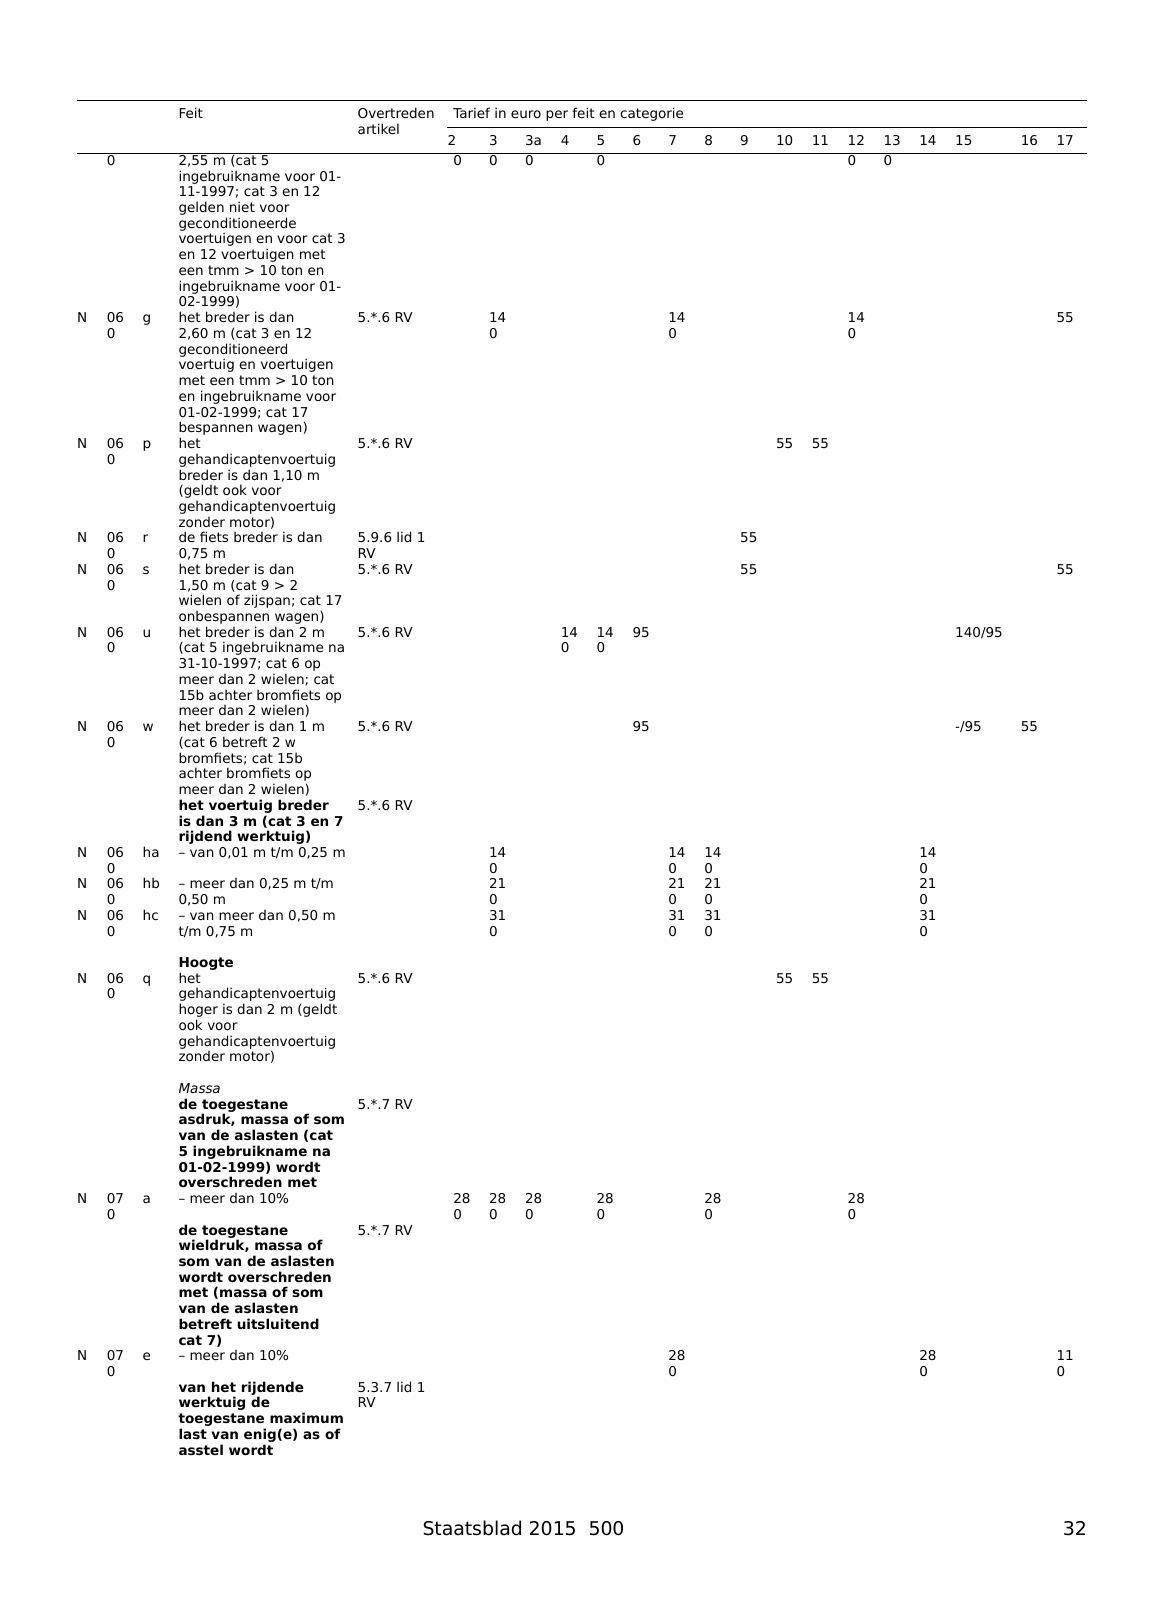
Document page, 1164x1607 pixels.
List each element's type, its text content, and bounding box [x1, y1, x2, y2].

table_cell [662, 1380, 698, 1458]
table_cell 16 [1015, 128, 1051, 153]
table_cell [770, 1191, 806, 1222]
table_cell [626, 310, 662, 436]
table_cell [698, 562, 734, 624]
table_cell [734, 1348, 770, 1379]
table_cell 280 [698, 1191, 734, 1222]
table_cell [101, 1222, 136, 1348]
table_cell [698, 939, 734, 955]
table_cell [626, 845, 662, 876]
table_cell [352, 845, 447, 876]
table_cell [877, 876, 913, 908]
table_cell N [77, 1348, 101, 1379]
table_cell [1051, 719, 1087, 798]
table_cell [734, 955, 770, 971]
table_cell [841, 1348, 877, 1379]
table_cell [841, 1380, 877, 1458]
table_cell [519, 436, 555, 530]
table_cell [1051, 1222, 1087, 1348]
table_cell [806, 1348, 841, 1379]
table_cell [734, 1222, 770, 1348]
table_cell [555, 310, 591, 436]
table_cell [841, 971, 877, 1065]
table_cell 070 [101, 1191, 136, 1222]
table_cell u [136, 625, 172, 719]
table_cell [841, 625, 877, 719]
table_cell [77, 154, 101, 310]
table_cell 5.9.6 lid 1 RV [352, 530, 447, 562]
table_cell [913, 436, 949, 530]
table_cell [352, 955, 447, 971]
table_cell [913, 1191, 949, 1222]
table_cell 55 [734, 530, 770, 562]
table_cell [949, 939, 1015, 955]
table_cell q [136, 971, 172, 1065]
table_cell [949, 1065, 1015, 1081]
table_cell [913, 798, 949, 845]
table_cell 0 [519, 154, 555, 310]
table_cell [483, 1380, 519, 1458]
table_cell 060 [101, 845, 136, 876]
table_cell [662, 1065, 698, 1081]
table_cell [626, 1191, 662, 1222]
table_cell [1015, 625, 1051, 719]
table_cell [877, 625, 913, 719]
table_cell 5.*.6 RV [352, 719, 447, 798]
table_cell [913, 1065, 949, 1081]
table_cell 5.*.7 RV [352, 1222, 447, 1348]
table_header Feit [172, 101, 352, 153]
table_cell [555, 154, 591, 310]
table_cell [698, 798, 734, 845]
table_cell [519, 1065, 555, 1081]
table_cell [519, 1222, 555, 1348]
table_cell [913, 1380, 949, 1458]
table_cell [1015, 798, 1051, 845]
table_cell N [77, 719, 101, 798]
table_cell [1051, 1081, 1087, 1096]
table_cell [136, 1081, 172, 1096]
table_cell N [77, 625, 101, 719]
table_cell [877, 845, 913, 876]
table_cell [1015, 1096, 1051, 1191]
table_cell [913, 1096, 949, 1191]
table_cell [555, 436, 591, 530]
table_cell het breder is dan 2,60 m (cat 3 en 12 geconditioneerd voertuig en voertuigen met een tmm > 10 ton en ingebruikname voor 01-02-1999; cat 17 bespannen wagen) [172, 310, 352, 436]
table_cell 280 [841, 1191, 877, 1222]
table_cell e [136, 1348, 172, 1379]
table_cell [447, 1096, 483, 1191]
table_cell [555, 955, 591, 971]
table_cell 95 [626, 719, 662, 798]
table_cell het gehandicaptenvoertuig breder is dan 1,10 m (geldt ook voor gehandicaptenvoertuig zonder motor) [172, 436, 352, 530]
table_cell [447, 1081, 483, 1096]
table_cell [352, 154, 447, 310]
table_cell [949, 436, 1015, 530]
table_cell 55 [770, 971, 806, 1065]
table_cell [1051, 1065, 1087, 1081]
table_cell [949, 971, 1015, 1065]
table_cell – van meer dan 0,50 m t/m 0,75 m [172, 908, 352, 939]
table_cell 210 [483, 876, 519, 908]
table_cell N [77, 845, 101, 876]
table_cell [877, 908, 913, 939]
table_cell hb [136, 876, 172, 908]
table_cell [949, 1222, 1015, 1348]
table_cell het voertuig breder is dan 3 m (cat 3 en 7 rijdend werktuig) [172, 798, 352, 845]
table_cell [770, 908, 806, 939]
table_cell [877, 971, 913, 1065]
table_cell 280 [519, 1191, 555, 1222]
table_cell 140 [698, 845, 734, 876]
table_cell [591, 971, 626, 1065]
table_cell 5.*.6 RV [352, 625, 447, 719]
table_cell [136, 1065, 172, 1081]
table_cell [841, 719, 877, 798]
table_cell [1015, 1081, 1051, 1096]
table_cell [1015, 1348, 1051, 1379]
table_cell [1051, 845, 1087, 876]
table_cell [806, 1081, 841, 1096]
table_cell [698, 530, 734, 562]
table_cell [447, 876, 483, 908]
table_cell [877, 1191, 913, 1222]
table_cell [555, 1380, 591, 1458]
table_cell [877, 530, 913, 562]
table_cell -/95 [949, 719, 1015, 798]
table_cell 0 [591, 154, 626, 310]
table_cell [626, 562, 662, 624]
table_cell [949, 310, 1015, 436]
table_cell [698, 625, 734, 719]
table_cell 11 [806, 128, 841, 153]
table_cell [662, 625, 698, 719]
table_cell [662, 154, 698, 310]
table_cell [447, 719, 483, 798]
table_cell [172, 1065, 352, 1081]
table_cell [698, 971, 734, 1065]
table_cell [770, 1096, 806, 1191]
table_cell 5.3.7 lid 1 RV [352, 1380, 447, 1458]
table_cell [77, 1096, 101, 1191]
table_cell [136, 1222, 172, 1348]
table_cell [877, 562, 913, 624]
table_cell 310 [913, 908, 949, 939]
table_cell [447, 939, 483, 955]
table_cell [877, 1096, 913, 1191]
table_cell ha [136, 845, 172, 876]
table_cell [877, 1380, 913, 1458]
table_cell [626, 798, 662, 845]
table_cell 140 [913, 845, 949, 876]
table_cell N [77, 530, 101, 562]
table_cell [136, 955, 172, 971]
table_cell [913, 625, 949, 719]
table_cell [591, 1222, 626, 1348]
table_cell 210 [698, 876, 734, 908]
table_cell [1015, 562, 1051, 624]
table_cell r [136, 530, 172, 562]
table_cell [519, 908, 555, 939]
table_cell [770, 625, 806, 719]
table_cell [806, 1191, 841, 1222]
table_cell [949, 908, 1015, 939]
table_cell [806, 562, 841, 624]
table_cell [591, 908, 626, 939]
table_cell [352, 1081, 447, 1096]
table_cell [841, 939, 877, 955]
table_cell 060 [101, 310, 136, 436]
table_cell [949, 955, 1015, 971]
table_cell de fiets breder is dan 0,75 m [172, 530, 352, 562]
table_cell 3a [519, 128, 555, 153]
table_cell [77, 1081, 101, 1096]
table_cell [626, 154, 662, 310]
table_cell [626, 955, 662, 971]
table_cell [913, 1081, 949, 1096]
table_cell [77, 955, 101, 971]
table_cell 55 [1051, 562, 1087, 624]
table_header Tarief in euro per feit en categorie [447, 101, 1087, 127]
table_cell 060 [101, 971, 136, 1065]
table_cell [591, 798, 626, 845]
table_cell 5.*.7 RV [352, 1096, 447, 1191]
table_cell [770, 1065, 806, 1081]
table_cell [447, 1222, 483, 1348]
table_cell [770, 562, 806, 624]
table_cell [913, 719, 949, 798]
table_cell 060 [101, 876, 136, 908]
table_cell [1051, 939, 1087, 955]
table_cell [591, 310, 626, 436]
table_cell [626, 1065, 662, 1081]
table_cell [352, 1348, 447, 1379]
table_cell [519, 310, 555, 436]
table_cell [352, 876, 447, 908]
table_cell [591, 845, 626, 876]
table_cell a [136, 1191, 172, 1222]
table_cell 55 [734, 562, 770, 624]
table_cell [519, 1081, 555, 1096]
table_cell [591, 1348, 626, 1379]
table_cell hc [136, 908, 172, 939]
table_cell [770, 876, 806, 908]
table_cell [734, 154, 770, 310]
table_cell [101, 1096, 136, 1191]
table_cell 0 [447, 154, 483, 310]
table_cell 95 [626, 625, 662, 719]
table_cell [698, 1096, 734, 1191]
table_cell [352, 908, 447, 939]
table_cell [949, 562, 1015, 624]
table_cell [734, 971, 770, 1065]
table_cell [949, 876, 1015, 908]
table_cell [591, 955, 626, 971]
table_cell [626, 530, 662, 562]
table_cell 0 [101, 154, 136, 310]
table_cell 140 [591, 625, 626, 719]
table_cell [352, 1065, 447, 1081]
table_cell [734, 1081, 770, 1096]
table_cell [626, 1348, 662, 1379]
table_cell [77, 1222, 101, 1348]
table_cell [483, 971, 519, 1065]
table_cell [555, 1222, 591, 1348]
table_cell [1015, 310, 1051, 436]
table_cell [591, 1065, 626, 1081]
table_cell [483, 1065, 519, 1081]
table_cell [555, 876, 591, 908]
table_cell [877, 955, 913, 971]
table_cell [447, 1380, 483, 1458]
table_cell [447, 530, 483, 562]
table_cell [877, 1065, 913, 1081]
table_cell [447, 1065, 483, 1081]
table_cell 2,55 m (cat 5 ingebruikname voor 01-11-1997; cat 3 en 12 gelden niet voor geconditioneerde voertuigen en voor cat 3 en 12 voertuigen met een tmm > 10 ton en ingebruikname voor 01-02-1999) [172, 154, 352, 310]
table_cell [1051, 955, 1087, 971]
table_cell [841, 562, 877, 624]
table_cell [806, 955, 841, 971]
table_cell [734, 845, 770, 876]
table_cell [447, 908, 483, 939]
table_cell 13 [877, 128, 913, 153]
table_cell [913, 530, 949, 562]
table_cell [591, 939, 626, 955]
table_cell [841, 845, 877, 876]
table_cell 060 [101, 436, 136, 530]
table_cell [949, 845, 1015, 876]
table_cell [662, 719, 698, 798]
table_cell het breder is dan 1,50 m (cat 9 > 2 wielen of zijspan; cat 17 onbespannen wagen) [172, 562, 352, 624]
table_cell [841, 908, 877, 939]
table_cell [101, 939, 136, 955]
table_cell 7 [662, 128, 698, 153]
table_cell s [136, 562, 172, 624]
table_cell [806, 939, 841, 955]
table_cell [555, 1081, 591, 1096]
table_cell 210 [662, 876, 698, 908]
table_cell 060 [101, 625, 136, 719]
table_cell [698, 1348, 734, 1379]
table_cell N [77, 876, 101, 908]
table_cell N [77, 1191, 101, 1222]
table_cell [136, 939, 172, 955]
table_cell [483, 625, 519, 719]
table_cell [770, 1380, 806, 1458]
table_cell 5.*.6 RV [352, 562, 447, 624]
table_cell [626, 908, 662, 939]
table_cell [770, 154, 806, 310]
table_cell van het rijdende werktuig de toegestane maximum last van enig(e) as of asstel wordt [172, 1380, 352, 1458]
table_cell [1015, 154, 1051, 310]
table_cell [519, 939, 555, 955]
table_cell [136, 1380, 172, 1458]
table_cell 070 [101, 1348, 136, 1379]
table_cell [136, 798, 172, 845]
table_cell 060 [101, 719, 136, 798]
table_cell [806, 876, 841, 908]
table_cell [806, 154, 841, 310]
table_cell [770, 719, 806, 798]
table_cell [734, 1065, 770, 1081]
table_cell 15 [949, 128, 1015, 153]
table_cell 10 [770, 128, 806, 153]
table_cell [806, 719, 841, 798]
table_cell [591, 1096, 626, 1191]
table_cell [806, 310, 841, 436]
table_cell [519, 1380, 555, 1458]
table_cell 060 [101, 562, 136, 624]
table_cell [913, 562, 949, 624]
table_cell [626, 971, 662, 1065]
table_cell [1051, 154, 1087, 310]
table_cell [483, 562, 519, 624]
table_cell [555, 530, 591, 562]
table_cell [913, 154, 949, 310]
table_cell [483, 1096, 519, 1191]
table_cell [626, 939, 662, 955]
table_cell [806, 1065, 841, 1081]
table_cell [877, 1222, 913, 1348]
table_cell [136, 154, 172, 310]
table_cell 12 [841, 128, 877, 153]
table_cell [555, 798, 591, 845]
table_cell [662, 1096, 698, 1191]
table_cell [447, 798, 483, 845]
table_cell [806, 908, 841, 939]
table_cell 0 [483, 154, 519, 310]
table_cell [698, 1081, 734, 1096]
table_cell 6 [626, 128, 662, 153]
table_cell [555, 908, 591, 939]
table_cell [626, 1081, 662, 1096]
table_cell [734, 436, 770, 530]
table_cell [877, 939, 913, 955]
table_cell [662, 562, 698, 624]
table_cell [841, 436, 877, 530]
table_cell [877, 719, 913, 798]
table_cell [1051, 908, 1087, 939]
table_cell [662, 971, 698, 1065]
table_cell [172, 939, 352, 955]
table_cell [555, 845, 591, 876]
table_cell p [136, 436, 172, 530]
table_cell [1051, 1191, 1087, 1222]
table_cell [591, 530, 626, 562]
table_cell [913, 310, 949, 436]
table_cell N [77, 908, 101, 939]
table_cell g [136, 310, 172, 436]
table_cell [949, 1096, 1015, 1191]
table_cell 310 [483, 908, 519, 939]
table_cell [519, 845, 555, 876]
table_cell [698, 1222, 734, 1348]
table_cell [1015, 436, 1051, 530]
table_cell [806, 530, 841, 562]
table_cell [949, 798, 1015, 845]
table_cell [1015, 876, 1051, 908]
table_cell 3 [483, 128, 519, 153]
table_cell 110 [1051, 1348, 1087, 1379]
table_cell [841, 1096, 877, 1191]
table_cell [662, 1191, 698, 1222]
table_cell [626, 1222, 662, 1348]
table_cell 280 [483, 1191, 519, 1222]
table_cell [770, 939, 806, 955]
table_cell [101, 1065, 136, 1081]
table_cell [519, 876, 555, 908]
table_cell [806, 845, 841, 876]
table_cell [662, 1222, 698, 1348]
table_cell [447, 436, 483, 530]
table_cell N [77, 310, 101, 436]
table_cell 8 [698, 128, 734, 153]
table_cell [698, 719, 734, 798]
table_cell [806, 1222, 841, 1348]
table_cell [877, 1348, 913, 1379]
table_cell Massa [172, 1081, 352, 1096]
table_cell [734, 876, 770, 908]
table_cell [77, 798, 101, 845]
table_cell [841, 1065, 877, 1081]
table_cell [877, 798, 913, 845]
table_cell 280 [662, 1348, 698, 1379]
table_cell [877, 1081, 913, 1096]
table_cell [483, 719, 519, 798]
table_cell [519, 719, 555, 798]
table_cell 060 [101, 908, 136, 939]
table_cell – meer dan 0,25 m t/m 0,50 m [172, 876, 352, 908]
table_cell [483, 436, 519, 530]
table_cell [1015, 530, 1051, 562]
table_cell [770, 530, 806, 562]
table_cell 55 [806, 436, 841, 530]
table_cell 55 [770, 436, 806, 530]
table_cell [447, 955, 483, 971]
table_cell [734, 939, 770, 955]
table_cell [519, 1096, 555, 1191]
table_cell [1015, 971, 1051, 1065]
table_cell [662, 530, 698, 562]
table_cell – van 0,01 m t/m 0,25 m [172, 845, 352, 876]
table_cell [1051, 436, 1087, 530]
table_cell [734, 310, 770, 436]
table_cell [841, 1081, 877, 1096]
table_cell [949, 530, 1015, 562]
table_cell [1051, 1380, 1087, 1458]
table_cell [483, 1222, 519, 1348]
table_cell 140 [483, 310, 519, 436]
table_cell [698, 955, 734, 971]
table_cell [734, 1191, 770, 1222]
table_cell [591, 719, 626, 798]
table_cell [949, 1380, 1015, 1458]
table_cell [483, 1348, 519, 1379]
table_cell [734, 1380, 770, 1458]
table_cell [626, 1096, 662, 1191]
table_cell [841, 1222, 877, 1348]
table_cell [1015, 1065, 1051, 1081]
table_cell [483, 530, 519, 562]
table_cell [519, 955, 555, 971]
table_header [136, 101, 172, 153]
table_cell [555, 1191, 591, 1222]
table_cell de toegestane wieldruk, massa of som van de aslasten wordt overschreden met (massa of som van de aslasten betreft uitsluitend cat 7) [172, 1222, 352, 1348]
table_cell [77, 939, 101, 955]
table_cell [626, 1380, 662, 1458]
table_cell 140 [483, 845, 519, 876]
table_cell [591, 562, 626, 624]
table_cell 310 [662, 908, 698, 939]
table_cell 5.*.6 RV [352, 436, 447, 530]
table_cell [734, 798, 770, 845]
table_cell [136, 1096, 172, 1191]
table_cell [877, 310, 913, 436]
table_cell [77, 1380, 101, 1458]
table_cell 210 [913, 876, 949, 908]
table_cell [913, 955, 949, 971]
table_header [101, 101, 136, 153]
table_cell 140/95 [949, 625, 1015, 719]
table_cell 4 [555, 128, 591, 153]
table_cell [1015, 908, 1051, 939]
table_cell [877, 436, 913, 530]
table_header [77, 101, 101, 153]
table_cell 5.*.6 RV [352, 971, 447, 1065]
table_cell [770, 955, 806, 971]
table_cell [1051, 971, 1087, 1065]
table_cell [101, 955, 136, 971]
table_cell [1051, 625, 1087, 719]
table_cell [841, 955, 877, 971]
table_cell 310 [698, 908, 734, 939]
table_cell 9 [734, 128, 770, 153]
table_cell [913, 971, 949, 1065]
table_cell [734, 625, 770, 719]
table_cell het breder is dan 1 m (cat 6 betreft 2 w bromfiets; cat 15b achter bromfiets op meer dan 2 wielen) [172, 719, 352, 798]
table_cell [698, 1380, 734, 1458]
table_cell [841, 876, 877, 908]
table_cell N [77, 971, 101, 1065]
table_cell 060 [101, 530, 136, 562]
table_cell [555, 939, 591, 955]
table_cell [519, 625, 555, 719]
table_cell [447, 971, 483, 1065]
table_cell [734, 1096, 770, 1191]
table_cell de toegestane asdruk, massa of som van de aslasten (cat 5 ingebruikname na 01-02-1999) wordt overschreden met [172, 1096, 352, 1191]
table_cell [591, 1380, 626, 1458]
table_cell [734, 719, 770, 798]
table_cell [698, 310, 734, 436]
table_cell [1015, 1380, 1051, 1458]
table_cell [1015, 939, 1051, 955]
table_cell [519, 971, 555, 1065]
table_cell [447, 310, 483, 436]
table_cell [591, 1081, 626, 1096]
table_cell [555, 562, 591, 624]
table_cell [662, 939, 698, 955]
table_cell [949, 1081, 1015, 1096]
table_cell [806, 1380, 841, 1458]
table_cell 280 [591, 1191, 626, 1222]
table_cell [626, 876, 662, 908]
table_cell [806, 798, 841, 845]
table_cell 140 [841, 310, 877, 436]
table_cell [913, 1222, 949, 1348]
table_cell [447, 1348, 483, 1379]
table_cell [1051, 530, 1087, 562]
table_cell [662, 436, 698, 530]
table_cell [806, 625, 841, 719]
table_cell [519, 530, 555, 562]
table_cell [913, 939, 949, 955]
table_cell [447, 625, 483, 719]
table_cell 0 [877, 154, 913, 310]
table_cell [734, 908, 770, 939]
table_cell het breder is dan 2 m (cat 5 ingebruikname na 31-10-1997; cat 6 op meer dan 2 wielen; cat 15b achter bromfiets op meer dan 2 wielen) [172, 625, 352, 719]
table_cell [555, 1096, 591, 1191]
table_cell 140 [555, 625, 591, 719]
table_cell [483, 955, 519, 971]
table_cell – meer dan 10% [172, 1348, 352, 1379]
table_cell het gehandicaptenvoertuig hoger is dan 2 m (geldt ook voor gehandicaptenvoertuig zonder motor) [172, 971, 352, 1065]
table_cell 14 [913, 128, 949, 153]
table_cell [1051, 1096, 1087, 1191]
table_cell [1015, 845, 1051, 876]
table_cell [770, 1081, 806, 1096]
table_cell [555, 1065, 591, 1081]
table_cell [949, 1348, 1015, 1379]
table_cell [662, 955, 698, 971]
table_cell [949, 1191, 1015, 1222]
table_cell [352, 939, 447, 955]
table_cell [770, 310, 806, 436]
table_cell [1015, 955, 1051, 971]
table_cell [662, 798, 698, 845]
table_cell 140 [662, 845, 698, 876]
table_cell [770, 798, 806, 845]
table_cell [101, 1081, 136, 1096]
table_cell – meer dan 10% [172, 1191, 352, 1222]
table_cell N [77, 436, 101, 530]
table_cell [1015, 1222, 1051, 1348]
table_cell [352, 1191, 447, 1222]
table_cell 280 [447, 1191, 483, 1222]
table_cell [1051, 876, 1087, 908]
table_cell [770, 1348, 806, 1379]
table_cell [519, 562, 555, 624]
table_cell 0 [841, 154, 877, 310]
table_cell [483, 1081, 519, 1096]
table_cell [555, 971, 591, 1065]
table_cell [101, 798, 136, 845]
table_cell 140 [662, 310, 698, 436]
table_cell [519, 1348, 555, 1379]
table_cell N [77, 562, 101, 624]
table_cell 5 [591, 128, 626, 153]
table_cell 17 [1051, 128, 1087, 153]
table_cell [698, 1065, 734, 1081]
table_cell [1051, 798, 1087, 845]
table_cell Hoogte [172, 955, 352, 971]
table_cell 5.*.6 RV [352, 310, 447, 436]
table_cell [447, 562, 483, 624]
table_cell [698, 154, 734, 310]
table_cell [626, 436, 662, 530]
table_cell [949, 154, 1015, 310]
table_cell [770, 845, 806, 876]
table_cell [555, 719, 591, 798]
table_cell [662, 1081, 698, 1096]
table_cell [447, 845, 483, 876]
table_cell [698, 436, 734, 530]
table_cell [591, 876, 626, 908]
table_cell [841, 530, 877, 562]
table_cell 55 [1051, 310, 1087, 436]
table_cell [483, 939, 519, 955]
table_cell [1015, 1191, 1051, 1222]
table_cell [841, 798, 877, 845]
table_cell 2 [447, 128, 483, 153]
table_cell [806, 1096, 841, 1191]
table_cell [770, 1222, 806, 1348]
table_cell 55 [1015, 719, 1051, 798]
table_cell 5.*.6 RV [352, 798, 447, 845]
table_header Overtreden artikel [352, 101, 447, 153]
table_cell [519, 798, 555, 845]
table_cell w [136, 719, 172, 798]
table_cell [555, 1348, 591, 1379]
table_cell 55 [806, 971, 841, 1065]
table_cell 280 [913, 1348, 949, 1379]
table_cell [101, 1380, 136, 1458]
table_cell [591, 436, 626, 530]
table_cell [77, 1065, 101, 1081]
table_cell [483, 798, 519, 845]
